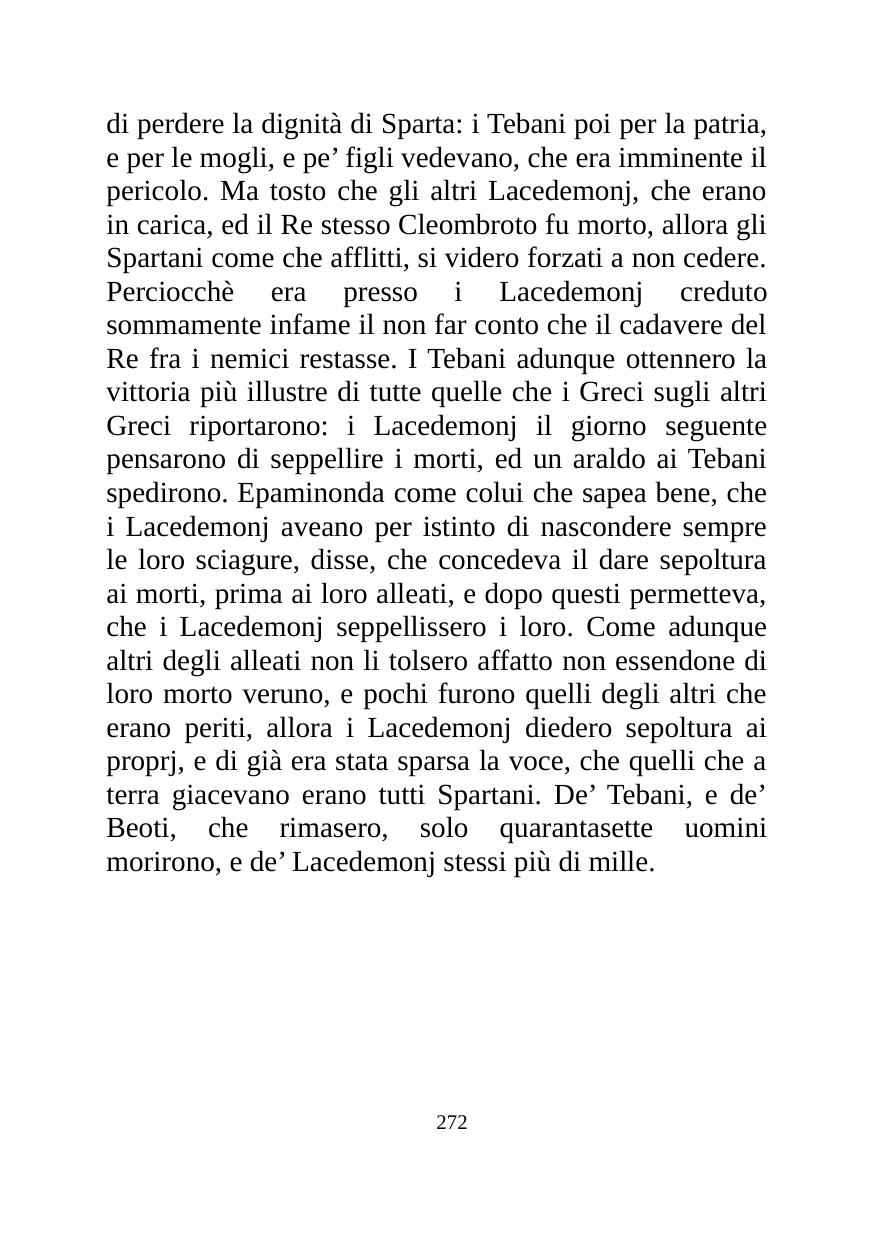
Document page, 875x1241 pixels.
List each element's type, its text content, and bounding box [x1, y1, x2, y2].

text di perdere la dignità di Sparta: i Tebani poi per la patria, e per le mogli, e pe’ figli vedevano, che era imminente il pericolo. Ma tosto che gli altri Lacedemonj, che erano in carica, ed il Re stesso Cleombroto fu morto, allora gli Spartani come che afflitti, si videro forzati a non cedere. Perciocchè era presso i Lacedemonj creduto sommamente infame il non far conto che il cadavere del Re fra i nemici restasse. I Tebani adunque ottennero la vittoria più illustre di tutte quelle che i Greci sugli altri Greci riportarono: i Lacedemonj il giorno seguente pensarono di seppellire i morti, ed un araldo ai Tebani spedirono. Epaminonda come colui che sapea bene, che i Lacedemonj aveano per istinto di nascondere sempre le loro sciagure, disse, che concedeva il dare sepoltura ai morti, prima ai loro alleati, e dopo questi permetteva, che i Lacedemonj seppellissero i loro. Come adunque altri degli alleati non li tolsero affatto non essendone di loro morto veruno, e pochi furono quelli degli altri che erano periti, allora i Lacedemonj diedero sepoltura ai proprj, e di già era stata sparsa la voce, che quelli che a terra giacevano erano tutti Spartani. De’ Tebani, e de’ Beoti, che rimasero, solo quarantasette uomini morirono, e de’ Lacedemonj stessi più di mille. [106, 106, 768, 878]
